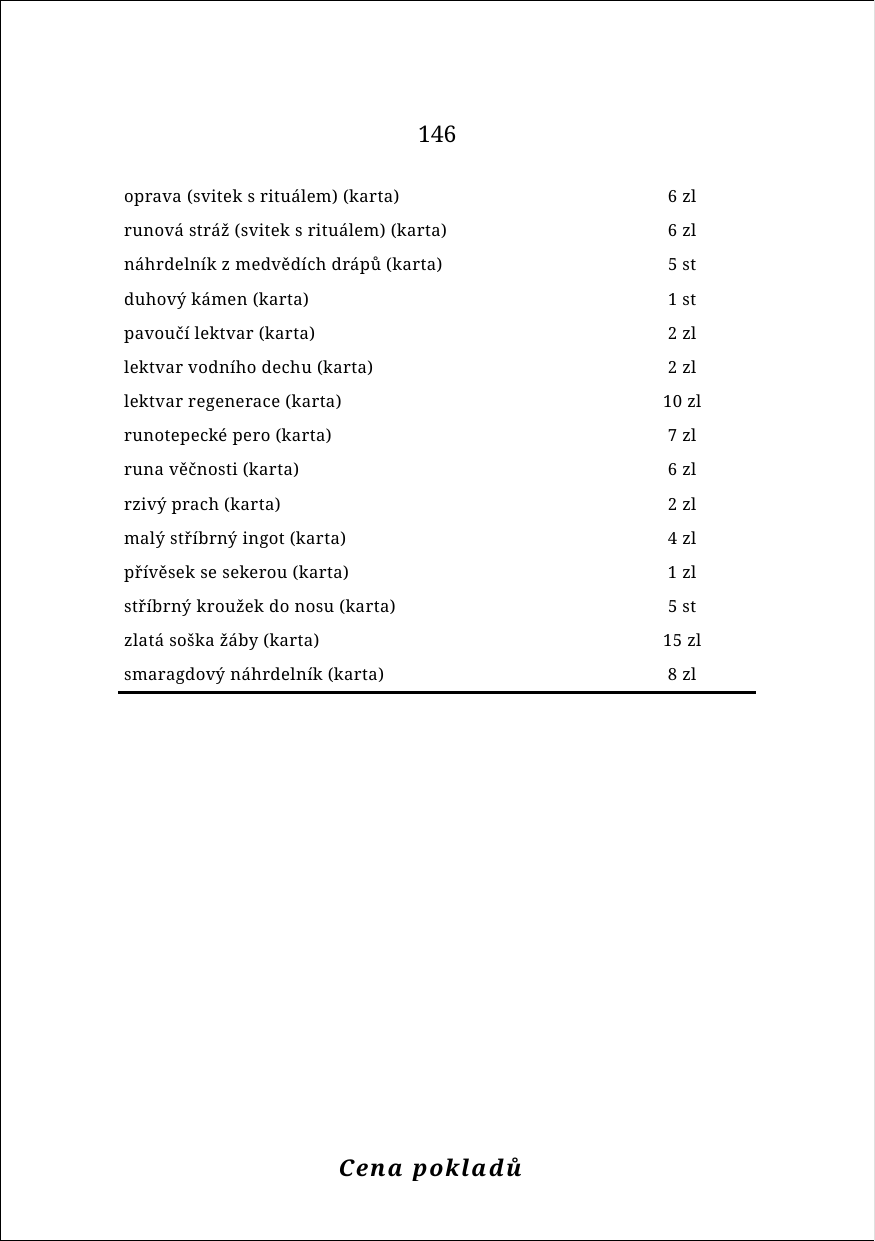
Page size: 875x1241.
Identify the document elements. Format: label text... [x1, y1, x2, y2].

table_cell pavoučí lektvar (karta) [118, 316, 608, 350]
table_cell lektvar vodního dechu (karta) [118, 350, 608, 384]
table_cell runa věčnosti (karta) [118, 452, 608, 486]
table_cell runová stráž (svitek s rituálem) (karta) [118, 213, 608, 247]
table_cell 1 zl [608, 555, 756, 589]
table_cell 6 zl [608, 452, 756, 486]
table_cell 2 zl [608, 350, 756, 384]
table_cell 2 zl [608, 316, 756, 350]
table_cell stříbrný kroužek do nosu (karta) [118, 589, 608, 623]
table_cell 5 st [608, 589, 756, 623]
table_cell 15 zl [608, 623, 756, 657]
table_cell 2 zl [608, 486, 756, 521]
table_cell duhový kámen (karta) [118, 281, 608, 316]
table_cell 4 zl [608, 521, 756, 555]
table_cell 6 zl [608, 179, 756, 213]
table_cell 6 zl [608, 213, 756, 247]
table_cell runotepecké pero (karta) [118, 418, 608, 452]
table_cell 8 zl [608, 657, 756, 691]
table_cell 7 zl [608, 418, 756, 452]
table_cell lektvar regenerace (karta) [118, 384, 608, 418]
table_cell rzivý prach (karta) [118, 486, 608, 521]
table_cell smaragdový náhrdelník (karta) [118, 657, 608, 691]
table_cell 5 st [608, 247, 756, 281]
table_cell náhrdelník z medvědích drápů (karta) [118, 247, 608, 281]
table_cell oprava (svitek s rituálem) (karta) [118, 179, 608, 213]
table_cell 10 zl [608, 384, 756, 418]
table_cell zlatá soška žáby (karta) [118, 623, 608, 657]
table_cell přívěsek se sekerou (karta) [118, 555, 608, 589]
table_cell malý stříbrný ingot (karta) [118, 521, 608, 555]
table_cell 1 st [608, 281, 756, 316]
